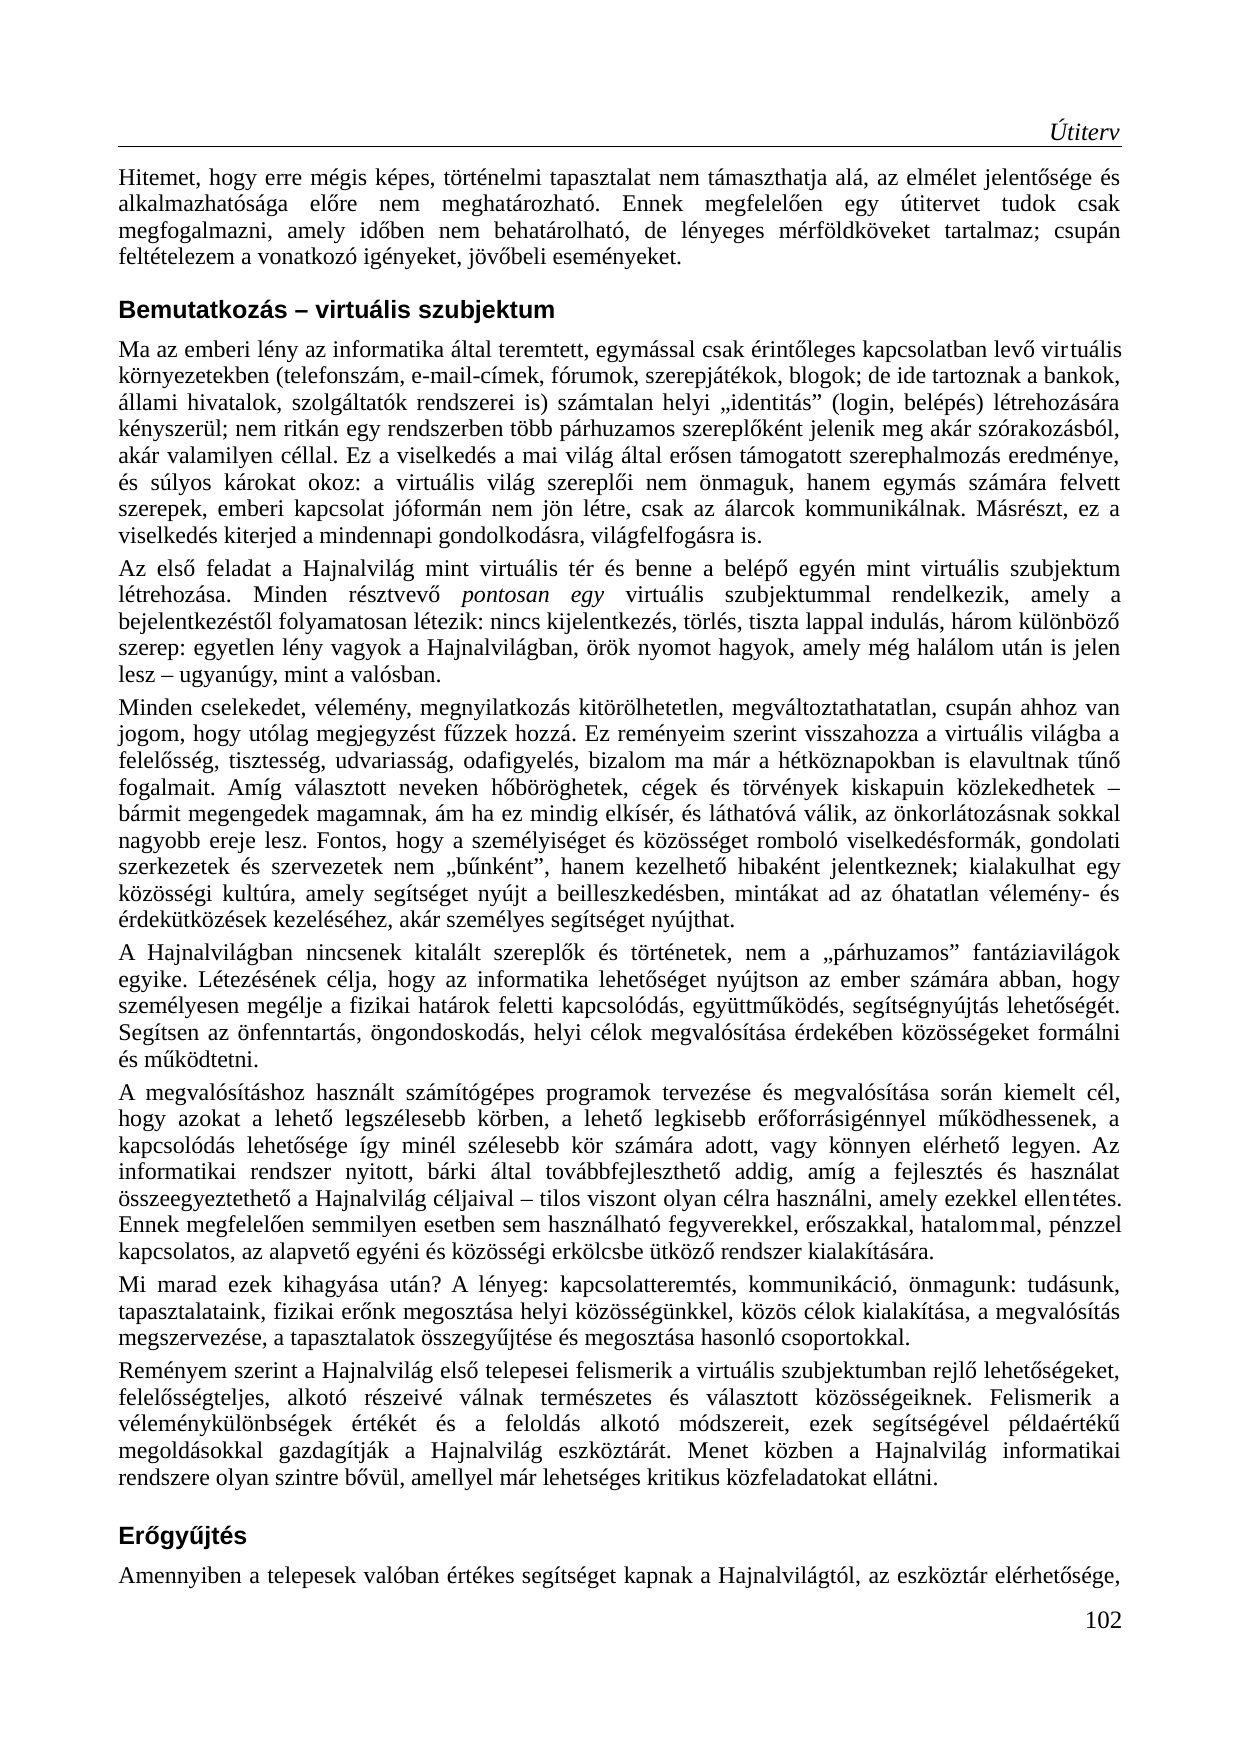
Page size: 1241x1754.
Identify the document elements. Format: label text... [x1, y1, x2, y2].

text Amennyiben a telepesek valóban értékes segítséget kapnak a Hajnalvilágtól, az eszköztár elérhetősége, [118, 1562, 1122, 1588]
text Ma az emberi lény az informatika által teremtett, egymással csak érintőleges kapcsolatban levő vir­tuális környezetekben (telefonszám, e-mail-címek, fórumok, szerepjátékok, blogok; de ide tartoznak a bankok, állami hivatalok, szolgáltatók rendszerei is) számtalan helyi „identitás” (login, belépés) létrehozására kényszerül; nem ritkán egy rendszerben több párhuzamos szereplőként jelenik meg akár szórakozásból, akár valamilyen céllal. Ez a viselkedés a mai világ által erősen támogatott szerephalmozás eredménye, és súlyos károkat okoz: a virtuális világ szereplői nem önmaguk, hanem egymás számára felvett szerepek, emberi kapcsolat jóformán nem jön létre, csak az álarcok kommunikálnak. Másrészt, ez a viselkedés kiterjed a mindennapi gondolkodásra, világfelfogásra is. [118, 336, 1122, 548]
subtitle Bemutatkozás – virtuális szubjektum [118, 295, 1122, 323]
subtitle Erőgyűjtés [118, 1521, 1122, 1549]
text Minden cselekedet, vélemény, megnyilatkozás kitörölhetetlen, megváltoztathatatlan, csupán ahhoz van jogom, hogy utólag megjegyzést fűzzek hozzá. Ez reményeim szerint visszahozza a virtuális világba a felelősség, tisztesség, udvariasság, odafigyelés, bizalom ma már a hétköznapokban is elavultnak tűnő fogalmait. Amíg választott neveken hőböröghetek, cégek és törvények kiskapuin közlekedhetek – bármit megengedek magamnak, ám ha ez mindig elkísér, és láthatóvá válik, az önkorlátozásnak sokkal nagyobb ereje lesz. Fontos, hogy a személyiséget és közösséget romboló viselkedésformák, gondolati szerkezetek és szervezetek nem „bűnként”, hanem kezelhető hibaként jelentkeznek; kialakulhat egy közösségi kultúra, amely segítséget nyújt a beilleszkedésben, mintákat ad az óhatatlan vélemény- és érdekütközések kezeléséhez, akár személyes segítséget nyújthat. [118, 694, 1122, 933]
text Mi marad ezek kihagyása után? A lényeg: kapcsolatteremtés, kommunikáció, önmagunk: tudásunk, tapasztalataink, fizikai erőnk megosztása helyi közösségünkkel, közös célok kialakítása, a megvalósítás megszervezése, a tapasztalatok összegyűjtése és megosztása hasonló csoportokkal. [118, 1271, 1122, 1351]
text Az első feladat a Hajnalvilág mint virtuális tér és benne a belépő egyén mint virtuális szubjektum létrehozása. Minden résztvevő pontosan egy virtuális szubjektummal rendelkezik, amely a bejelentkezéstől folyamatosan létezik: nincs kijelentkezés, törlés, tiszta lappal indulás, három különböző szerep: egyetlen lény vagyok a Hajnalvilágban, örök nyomot hagyok, amely még halálom után is jelen lesz – ugyanúgy, mint a valósban. [118, 555, 1122, 687]
text A megvalósításhoz használt számítógépes programok tervezése és megvalósítása során kiemelt cél, hogy azokat a lehető legszélesebb körben, a lehető legkisebb erőforrásigénnyel működhessenek, a kapcsolódás lehetősége így minél szélesebb kör számára adott, vagy könnyen elérhető legyen. Az informatikai rendszer nyitott, bárki által továbbfejleszthető addig, amíg a fejlesztés és használat összeegyeztethető a Hajnalvilág céljaival – tilos viszont olyan célra használni, amely ezekkel ellen­tétes. Ennek megfelelően semmilyen esetben sem használható fegyverekkel, erőszakkal, hatalom­mal, pénzzel kapcsolatos, az alapvető egyéni és közösségi erkölcsbe ütköző rendszer kialakítására. [118, 1079, 1122, 1265]
text A Hajnalvilágban nincsenek kitalált szereplők és történetek, nem a „párhuzamos” fantáziavilágok egyike. Létezésének célja, hogy az informatika lehetőséget nyújtson az ember számára abban, hogy személyesen megélje a fizikai határok feletti kapcsolódás, együttműködés, segítségnyújtás lehetőségét. Segítsen az önfenntartás, öngondoskodás, helyi célok megvalósítása érdekében közösségeket formálni és működtetni. [118, 939, 1122, 1072]
text Reményem szerint a Hajnalvilág első telepesei felismerik a virtuális szubjektumban rejlő lehetőségeket, felelősségteljes, alkotó részeivé válnak természetes és választott közösségeiknek. Felismerik a véleménykülönbségek értékét és a feloldás alkotó módszereit, ezek segítségével példaértékű megoldásokkal gazdagítják a Hajnalvilág eszköztárát. Menet közben a Hajnalvilág informatikai rendszere olyan szintre bővül, amellyel már lehetséges kritikus közfeladatokat ellátni. [118, 1357, 1122, 1490]
text Hitemet, hogy erre mégis képes, történelmi tapasztalat nem támaszthatja alá, az elmélet jelentősége és alkalmazhatósága előre nem meghatározható. Ennek megfelelően egy útitervet tudok csak megfogalmazni, amely időben nem behatárolható, de lényeges mérföldköveket tartalmaz; csupán feltételezem a vonatkozó igényeket, jövőbeli eseményeket. [118, 164, 1122, 270]
